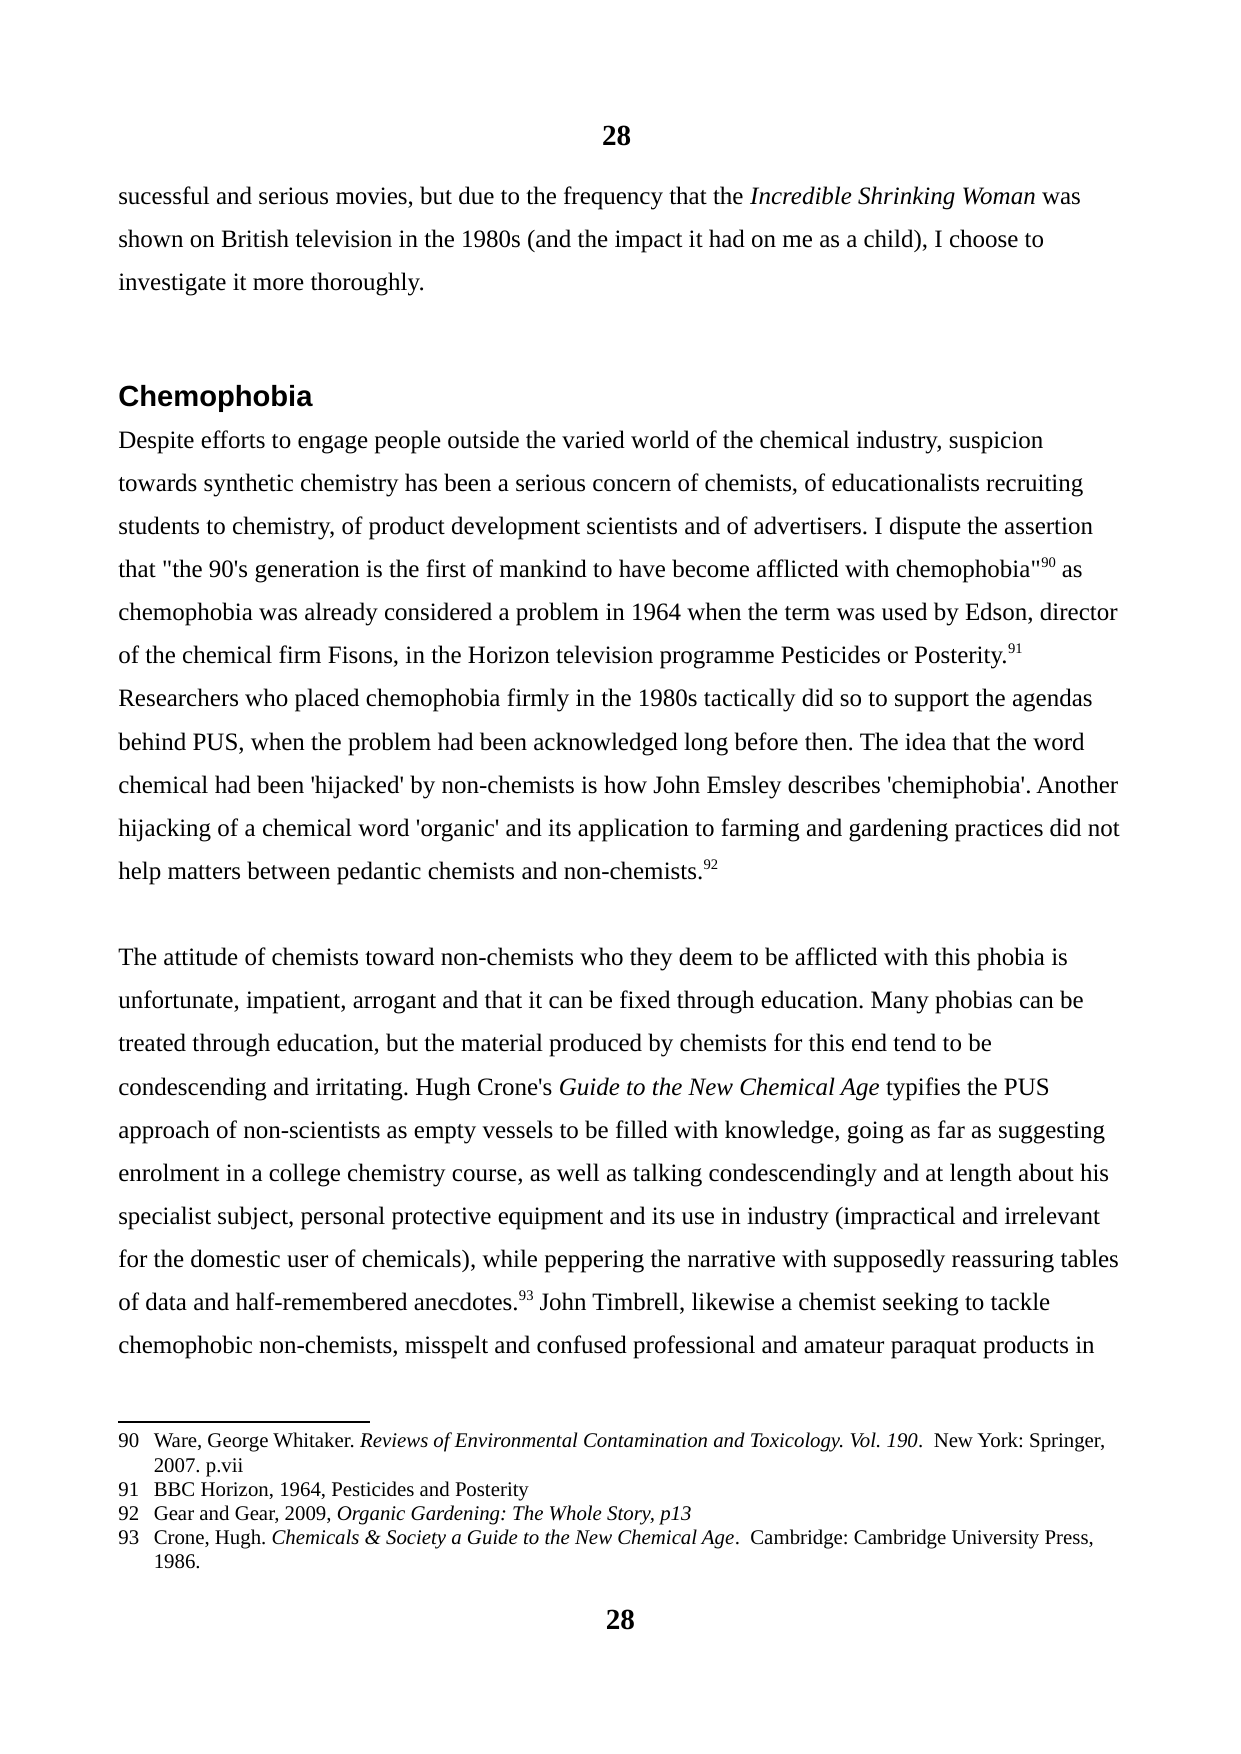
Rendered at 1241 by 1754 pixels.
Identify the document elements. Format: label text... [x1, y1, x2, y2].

text The attitude of chemists toward non-chemists who they deem to be afflicted with this phobia is unfortunate, impatient, arrogant and that it can be fixed through education. Many phobias can be treated through education, but the material produced by chemists for this end tend to be condescending and irritating. Hugh Crone's Guide to the New Chemical Age typifies the PUS approach of non-scientists as empty vessels to be filled with knowledge, going as far as suggesting enrolment in a college chemistry course, as well as talking condescendingly and at length about his specialist subject, personal protective equipment and its use in industry (impractical and irrelevant for the domestic user of chemicals), while peppering the narrative with supposedly reassuring tables of data and half-remembered anecdotes. John Timbrell, likewise a chemist seeking to tackle chemophobic non-chemists, misspelt and confused professional and amateur paraquat products in [118, 942, 1122, 1359]
text BBC Horizon, 1964, Pesticides and Posterity [118, 1477, 1122, 1501]
text Despite efforts to engage people outside the varied world of the chemical industry, suspicion towards synthetic chemistry has been a serious concern of chemists, of educationalists recruiting students to chemistry, of product development scientists and of advertisers. I dispute the assertion that "the 90's generation is the first of mankind to have become afflicted with chemophobia" as chemophobia was already considered a problem in 1964 when the term was used by Edson, director of the chemical firm Fisons, in the Horizon television programme Pesticides or Posterity. Researchers who placed chemophobia firmly in the 1980s tactically did so to support the agendas behind PUS, when the problem had been acknowledged long before then. The idea that the word chemical had been 'hijacked' by non-chemists is how John Emsley describes 'chemiphobia'. Another hijacking of a chemical word 'organic' and its application to farming and gardening practices did not help matters between pedantic chemists and non-chemists. [118, 425, 1122, 885]
text Crone, Hugh. Chemicals & Society a Guide to the New Chemical Age. Cambridge: Cambridge University Press, 1986. [118, 1525, 1122, 1573]
text Ware, George Whitaker. Reviews of Environmental Contamination and Toxicology. Vol. 190. New York: Springer, 2007. p.vii [118, 1428, 1122, 1477]
text sucessful and serious movies, but due to the frequency that the Incredible Shrinking Woman was shown on British television in the 1980s (and the impact it had on me as a child), I choose to investigate it more thoroughly. [118, 181, 1122, 296]
subtitle Chemophobia [118, 379, 1122, 412]
text Gear and Gear, 2009, Organic Gardening: The Whole Story, p13 [118, 1501, 1122, 1525]
